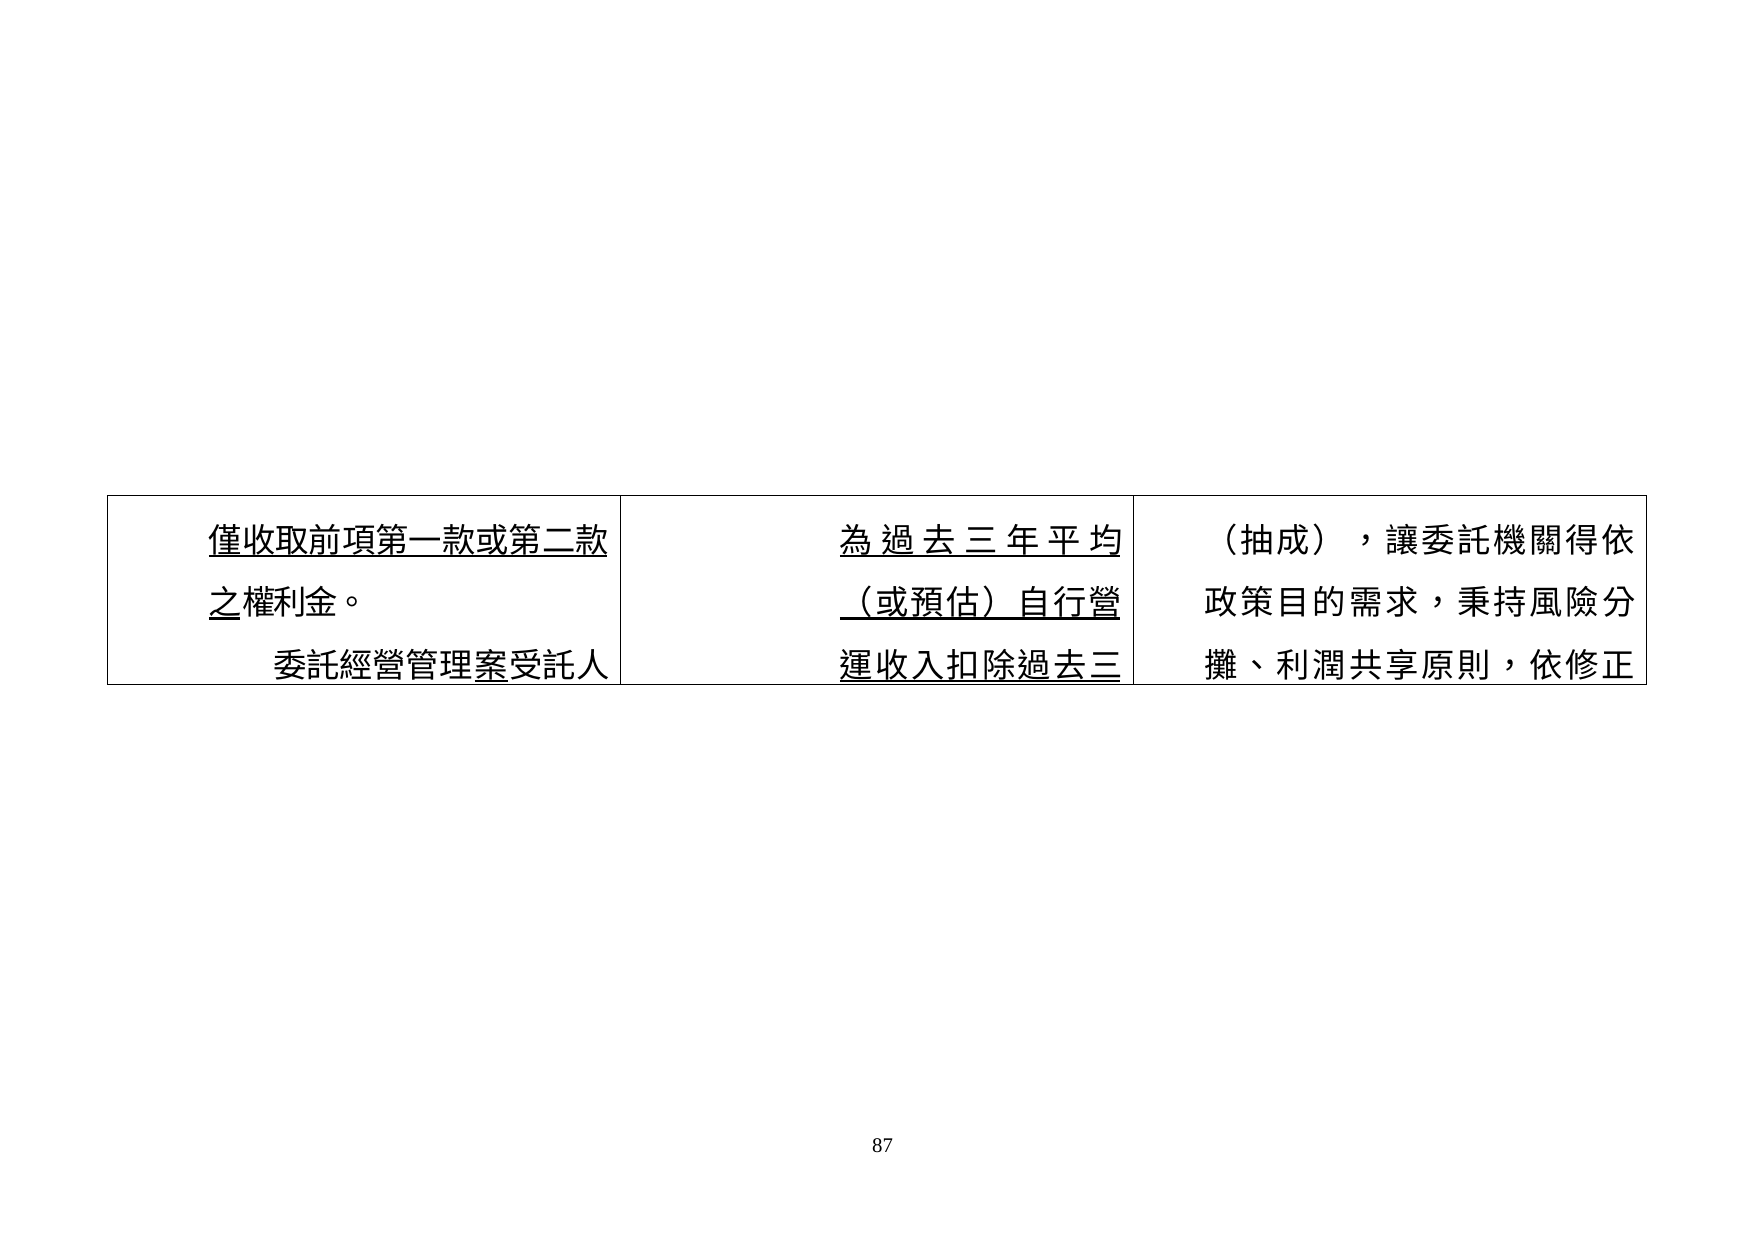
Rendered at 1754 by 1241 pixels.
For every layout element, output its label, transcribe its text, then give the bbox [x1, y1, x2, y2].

table_cell （抽成），讓委託機關得依政策目的需求，秉持風險分攤、利潤共享原則，依修正 [1134, 496, 1646, 684]
table_cell 為過去三年平均（或預估）自行營運收入扣除過去三 [621, 496, 1133, 684]
table_cell 僅收取前項第一款或第二款之權利金。 委託經營管理案受託人 [108, 496, 620, 684]
